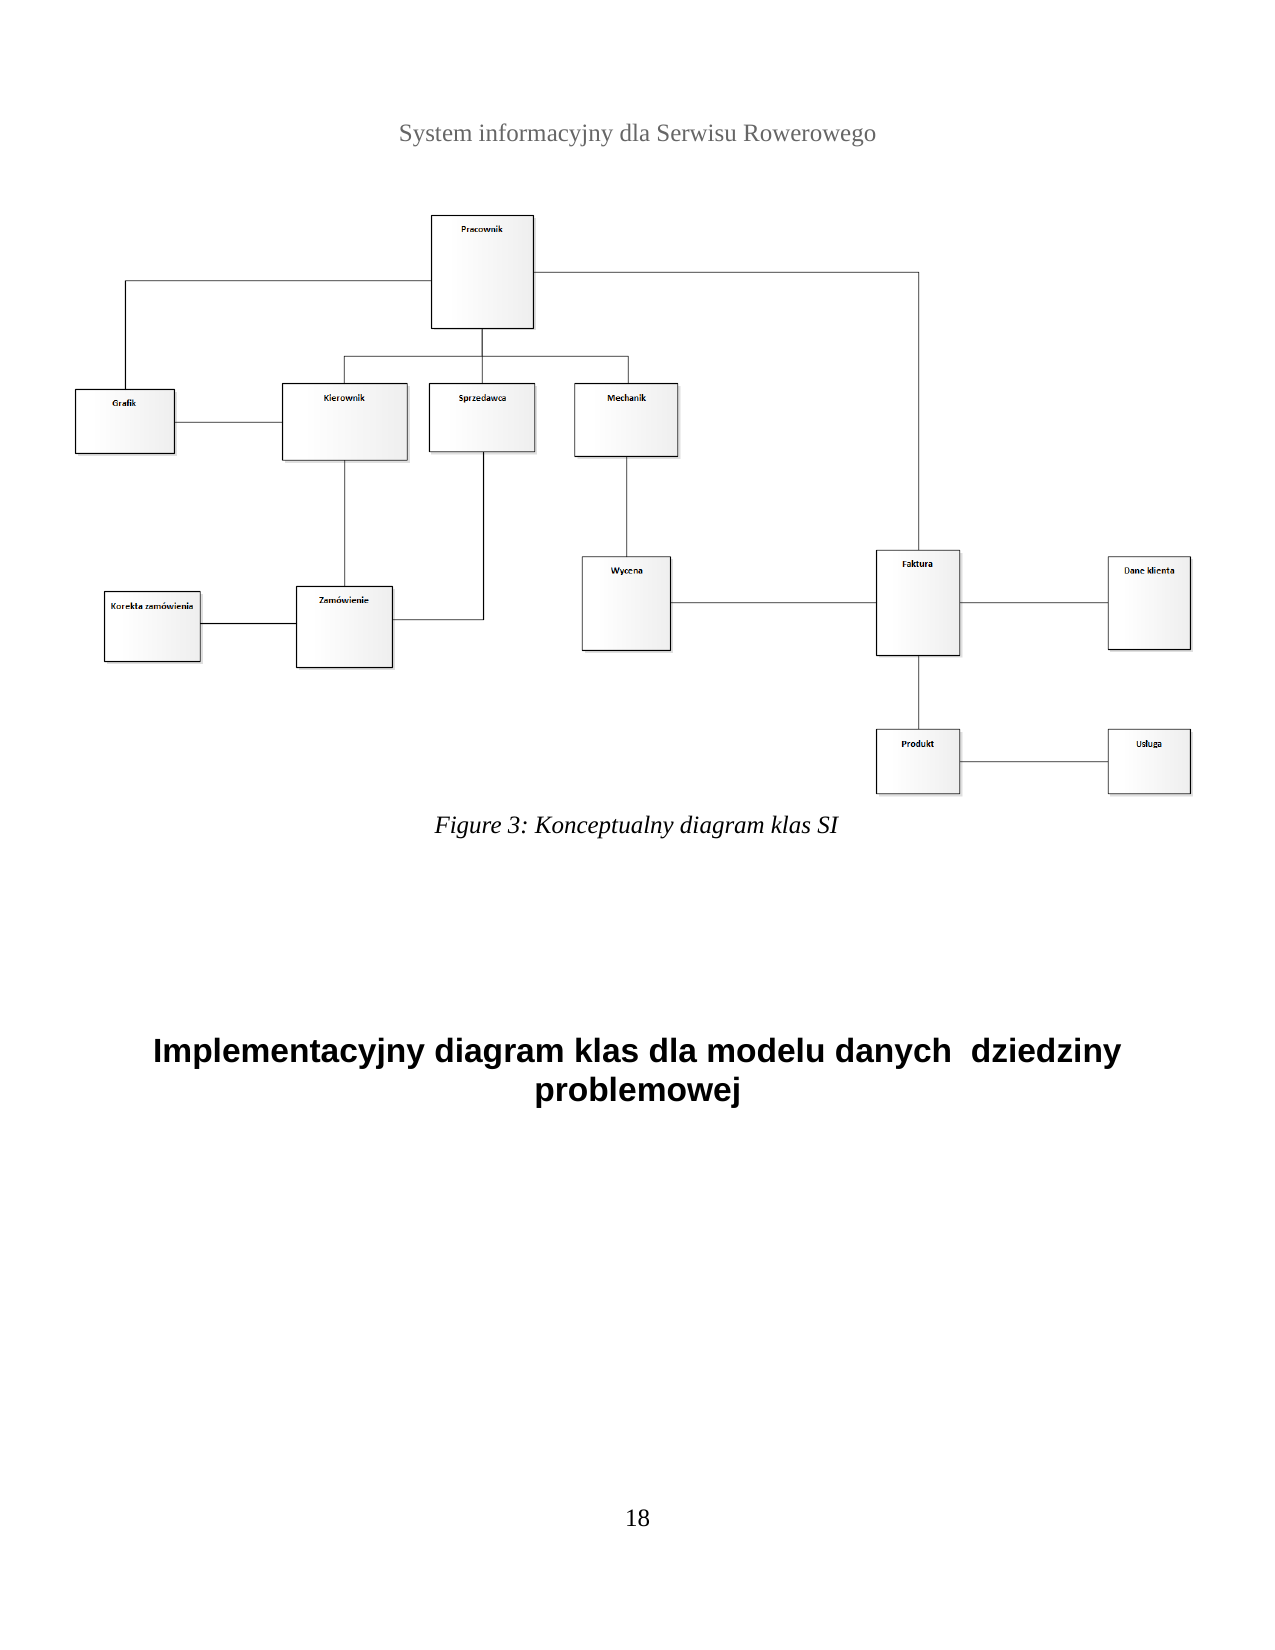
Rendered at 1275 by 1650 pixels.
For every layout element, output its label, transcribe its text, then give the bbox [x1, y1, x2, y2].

picture [66, 188, 1209, 811]
subtitle Implementacyjny diagram klas dla modelu danych dziedziny problemowej [118, 1031, 1157, 1108]
text Figure 3: Konceptualny diagram klas SI [118, 811, 1157, 839]
